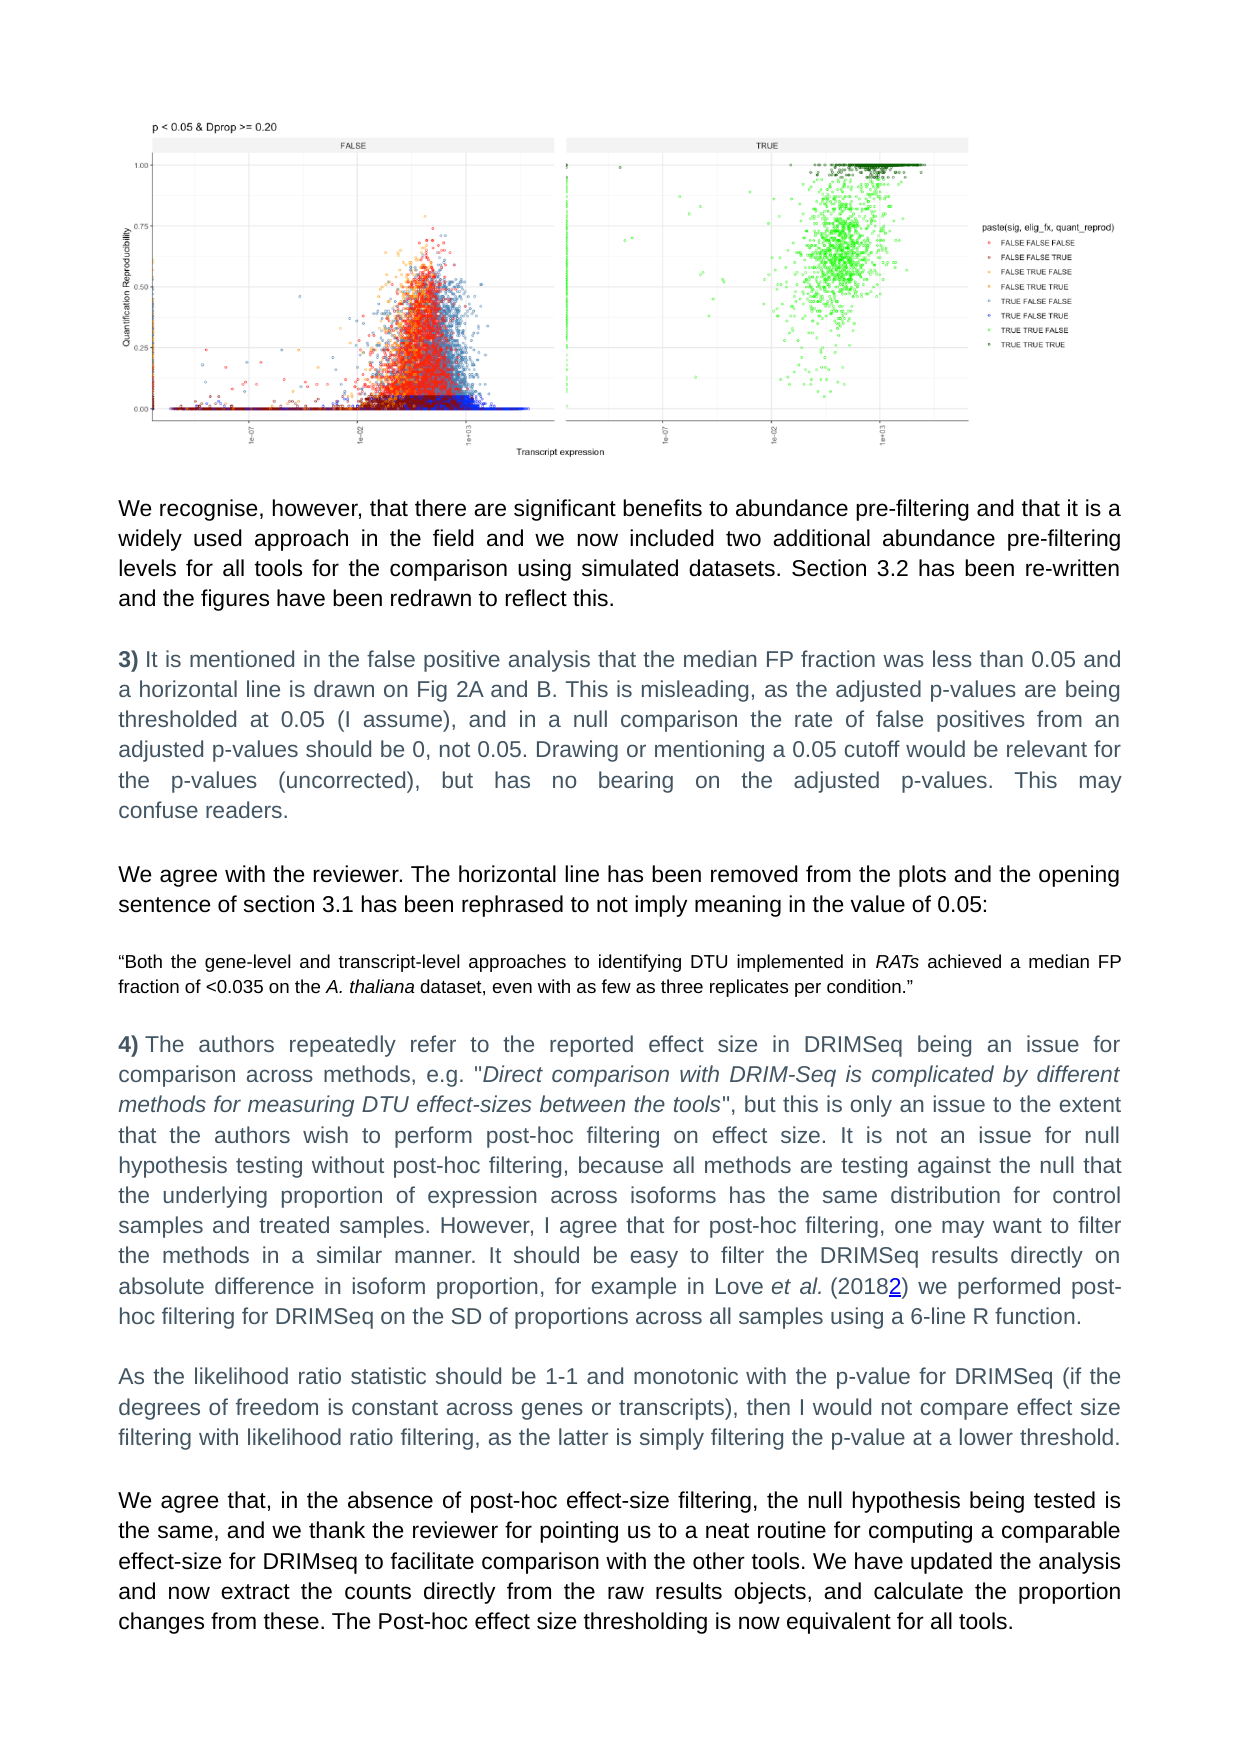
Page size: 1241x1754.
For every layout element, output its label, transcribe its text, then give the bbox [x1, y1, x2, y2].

text 4) The authors repeatedly refer to the reported effect size in DRIMSeq being an issue for comparison across methods, e.g. "Direct comparison with DRIM-Seq is complicated by different methods for measuring DTU effect-sizes between the tools", but this is only an issue to the extent that the authors wish to perform post-hoc filtering on effect size. It is not an issue for null hypothesis testing without post-hoc filtering, because all methods are testing against the null that the underlying proportion of expression across isoforms has the same distribution for control samples and treated samples. However, I agree that for post-hoc filtering, one may want to filter the methods in a similar manner. It should be easy to filter the DRIMSeq results directly on absolute difference in isoform proportion, for example in Love et al. (20182) we performed post-hoc filtering for DRIMSeq on the SD of proportions across all samples using a 6-line R function. [118, 1001, 1122, 1329]
text We agree that, in the absence of post-hoc effect-size filtering, the null hypothesis being tested is the same, and we thank the reviewer for pointing us to a neat routine for computing a comparable effect-size for DRIMseq to facilitate comparison with the other tools. We have updated the analysis and now extract the counts directly from the raw results objects, and calculate the proportion changes from these. The Post-hoc effect size thresholding is now equivalent for all tools. [118, 1487, 1122, 1634]
text We agree with the reviewer. The horizontal line has been removed from the plots and the opening sentence of section 3.1 has been rephrased to not imply meaning in the value of 0.05: [118, 861, 1122, 917]
text “Both the gene-level and transcript-level approaches to identifying DTU implemented in RATs achieved a median FP fraction of <0.035 on the A. thaliana dataset, even with as few as three replicates per condition.” [118, 951, 1122, 997]
text 3) It is mentioned in the false positive analysis that the median FP fraction was less than 0.05 and a horizontal line is drawn on Fig 2A and B. This is misleading, as the adjusted p-values are being thresholded at 0.05 (I assume), and in a null comparison the rate of false positives from an adjusted p-values should be 0, not 0.05. Drawing or mentioning a 0.05 cutoff would be relevant for the p-values (uncorrected), but has no bearing on the adjusted p-values. This may confuse readers. [118, 616, 1122, 856]
text We recognise, however, that there are significant benefits to abundance pre-filtering and that it is a widely used approach in the field and we now included two additional abundance pre-filtering levels for all tools for the comparison using simulated datasets. Section 3.2 has been re-written and the figures have been redrawn to reflect this. [118, 495, 1122, 612]
text As the likelihood ratio statistic should be 1-1 and monotonic with the p-value for DRIMSeq (if the degrees of freedom is constant across genes or transcripts), then I would not compare effect size filtering with likelihood ratio filtering, as the latter is simply filtering the p-value at a lower threshold. [118, 1333, 1122, 1483]
